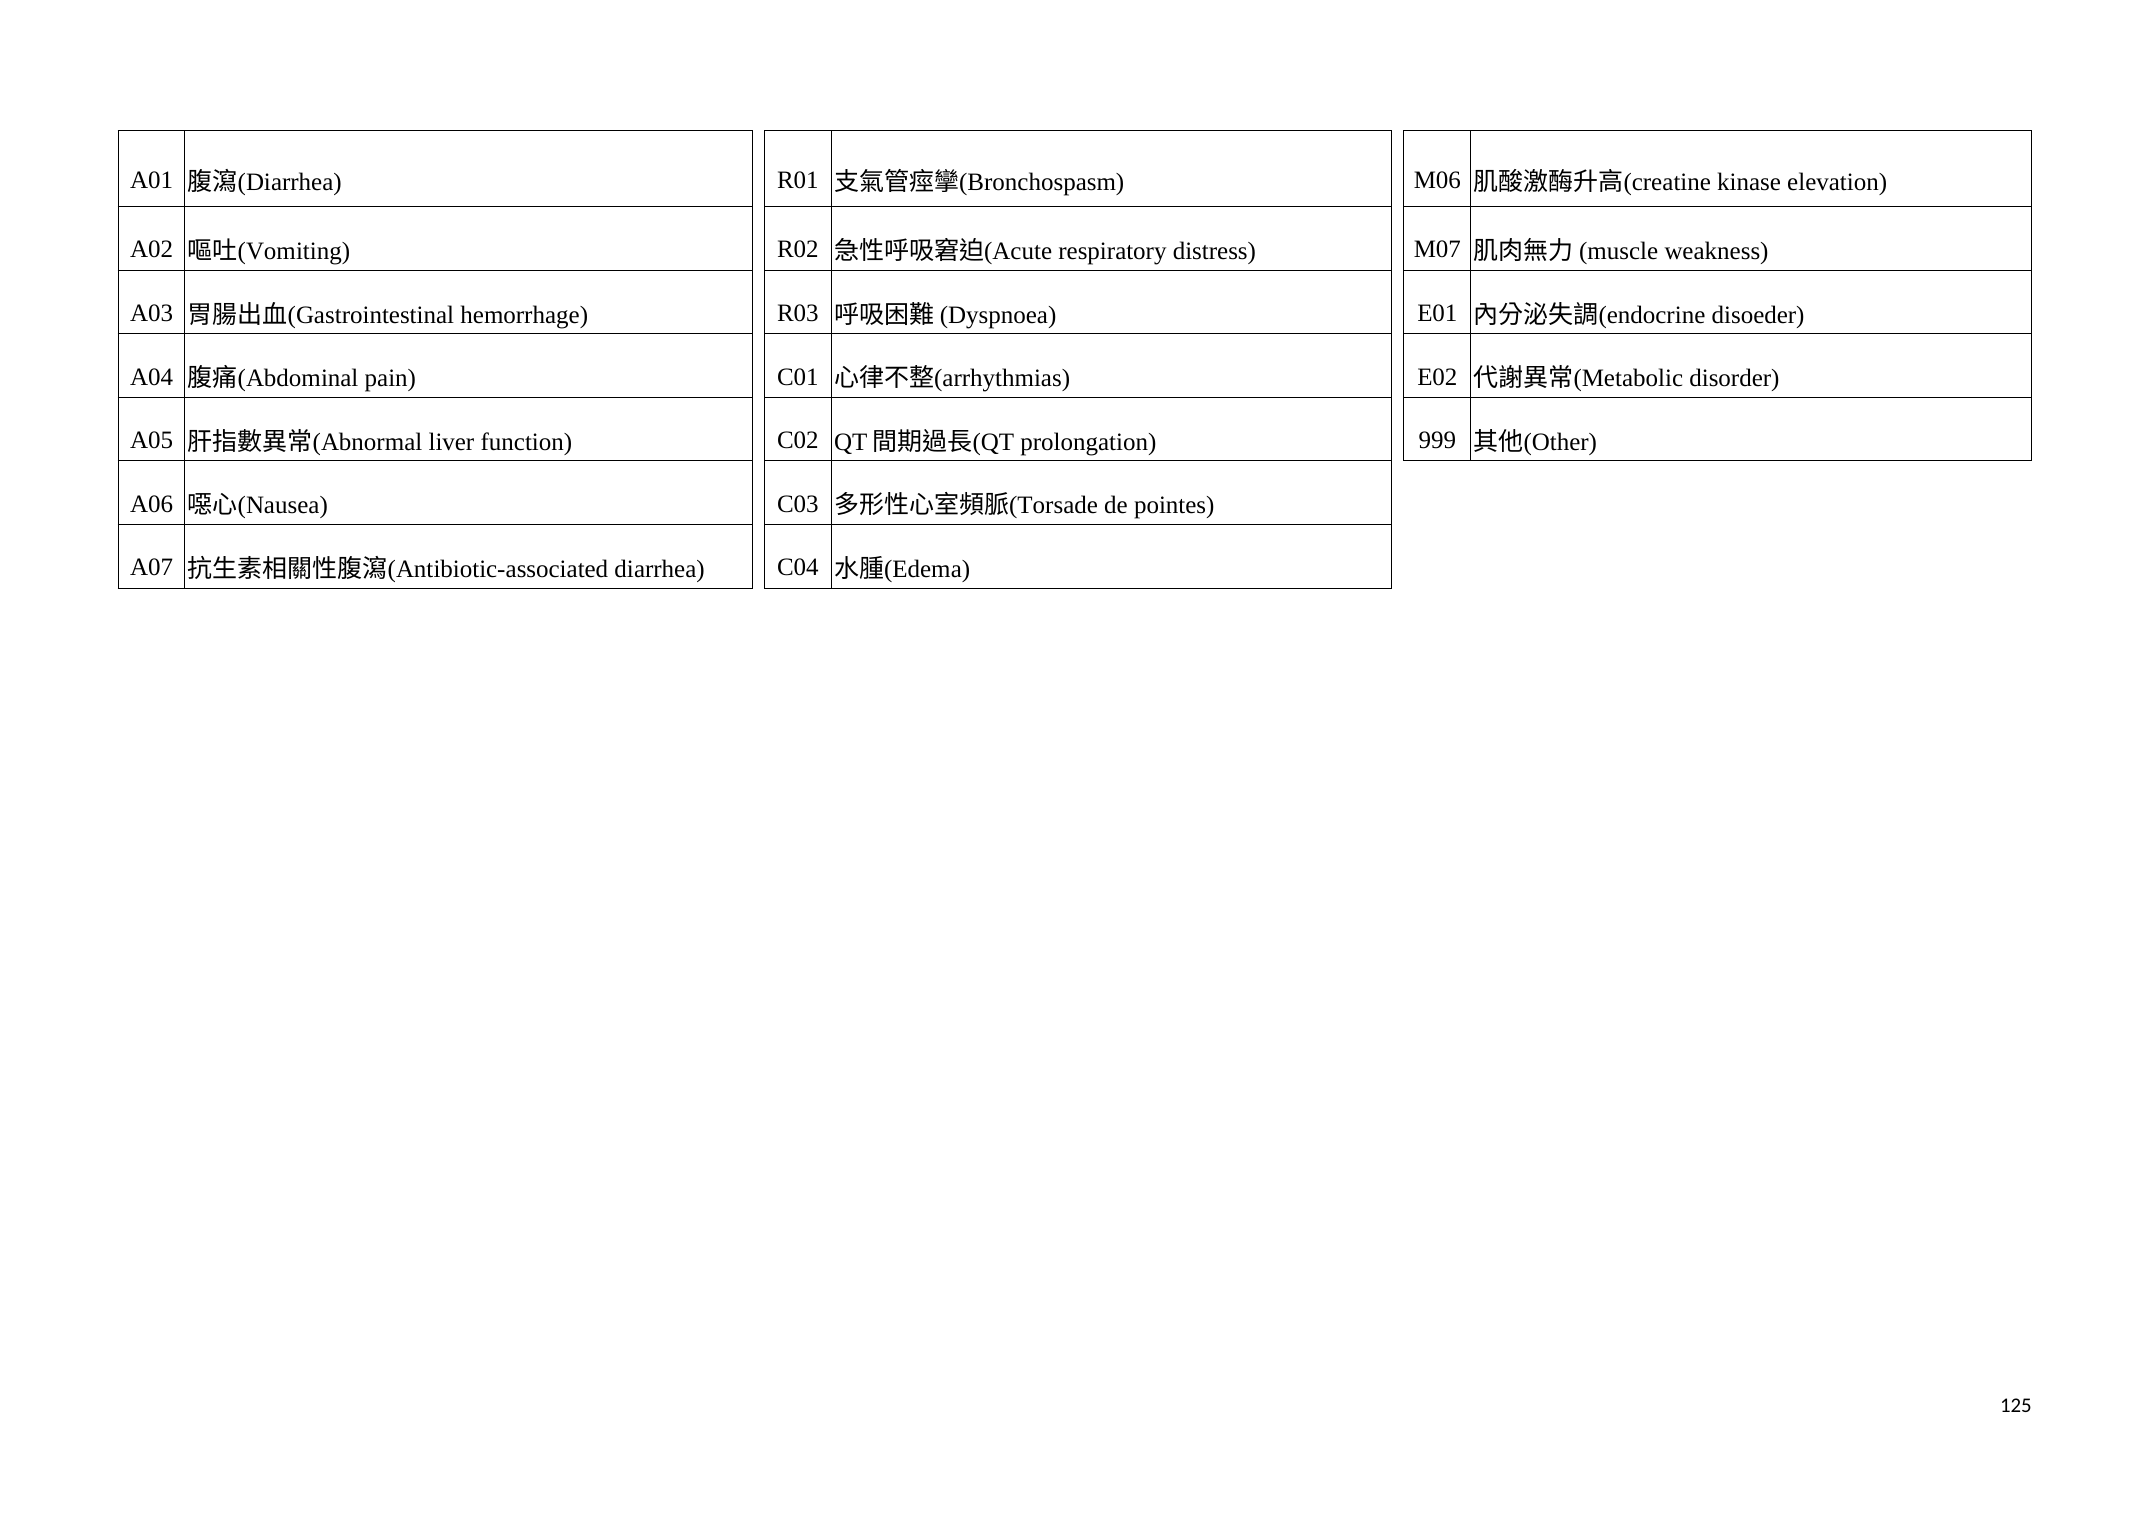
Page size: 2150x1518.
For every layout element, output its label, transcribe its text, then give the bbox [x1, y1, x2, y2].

table_cell 胃腸出血(Gastrointestinal hemorrhage) [185, 271, 752, 333]
table_cell [1392, 206, 1403, 270]
table_cell A06 [119, 461, 184, 524]
table_cell [1392, 270, 1403, 333]
table_cell C01 [765, 334, 831, 397]
table_cell [1470, 461, 2031, 524]
table_cell 噁心(Nausea) [185, 461, 752, 524]
table_cell E02 [1404, 334, 1470, 397]
table_cell [753, 524, 764, 587]
table_cell [1392, 460, 1404, 524]
table_cell [753, 460, 764, 524]
table_cell A01 [119, 131, 184, 206]
table_cell [1404, 524, 1470, 587]
table_cell 支氣管痙攣(Bronchospasm) [832, 131, 1391, 206]
table_cell [753, 206, 764, 270]
table_cell [1392, 524, 1404, 587]
table_cell [1392, 333, 1403, 397]
table_cell 肌酸激酶升高(creatine kinase elevation) [1471, 131, 2031, 206]
table_cell 999 [1404, 398, 1470, 460]
table_cell M07 [1404, 207, 1470, 270]
table_cell 多形性心室頻脈(Torsade de pointes) [832, 461, 1391, 524]
table_cell 抗生素相關性腹瀉(Antibiotic-associated diarrhea) [185, 525, 752, 587]
table_cell 水腫(Edema) [832, 525, 1391, 587]
table_cell C03 [765, 461, 831, 524]
table_cell 其他(Other) [1471, 398, 2031, 460]
table_cell A04 [119, 334, 184, 397]
table_cell A05 [119, 398, 184, 460]
table_cell [1470, 524, 2031, 587]
table_cell 肌肉無力 (muscle weakness) [1471, 207, 2031, 270]
table_cell M06 [1404, 131, 1470, 206]
table_cell E01 [1404, 271, 1470, 333]
table_cell A03 [119, 271, 184, 333]
table_cell 內分泌失調(endocrine disoeder) [1471, 271, 2031, 333]
table_cell 心律不整(arrhythmias) [832, 334, 1391, 397]
table_cell [753, 333, 764, 397]
table_cell 腹瀉(Diarrhea) [185, 131, 752, 206]
table_cell [1392, 397, 1403, 460]
table_cell A07 [119, 525, 184, 587]
table_cell R01 [765, 131, 831, 206]
table_cell [1404, 461, 1470, 524]
table_cell 腹痛(Abdominal pain) [185, 334, 752, 397]
table_cell QT間期過長(QT prolongation) [832, 398, 1391, 460]
table_cell [753, 397, 764, 460]
table_cell 嘔吐(Vomiting) [185, 207, 752, 270]
table_cell 代謝異常(Metabolic disorder) [1471, 334, 2031, 397]
table_cell [753, 270, 764, 333]
table_cell C04 [765, 525, 831, 587]
table_cell [753, 130, 764, 206]
table_cell R02 [765, 207, 831, 270]
table_cell C02 [765, 398, 831, 460]
table_cell [1392, 130, 1403, 206]
table_cell R03 [765, 271, 831, 333]
table_cell 急性呼吸窘迫(Acute respiratory distress) [832, 207, 1391, 270]
table_cell 肝指數異常(Abnormal liver function) [185, 398, 752, 460]
table_cell A02 [119, 207, 184, 270]
table_cell 呼吸困難 (Dyspnoea) [832, 271, 1391, 333]
